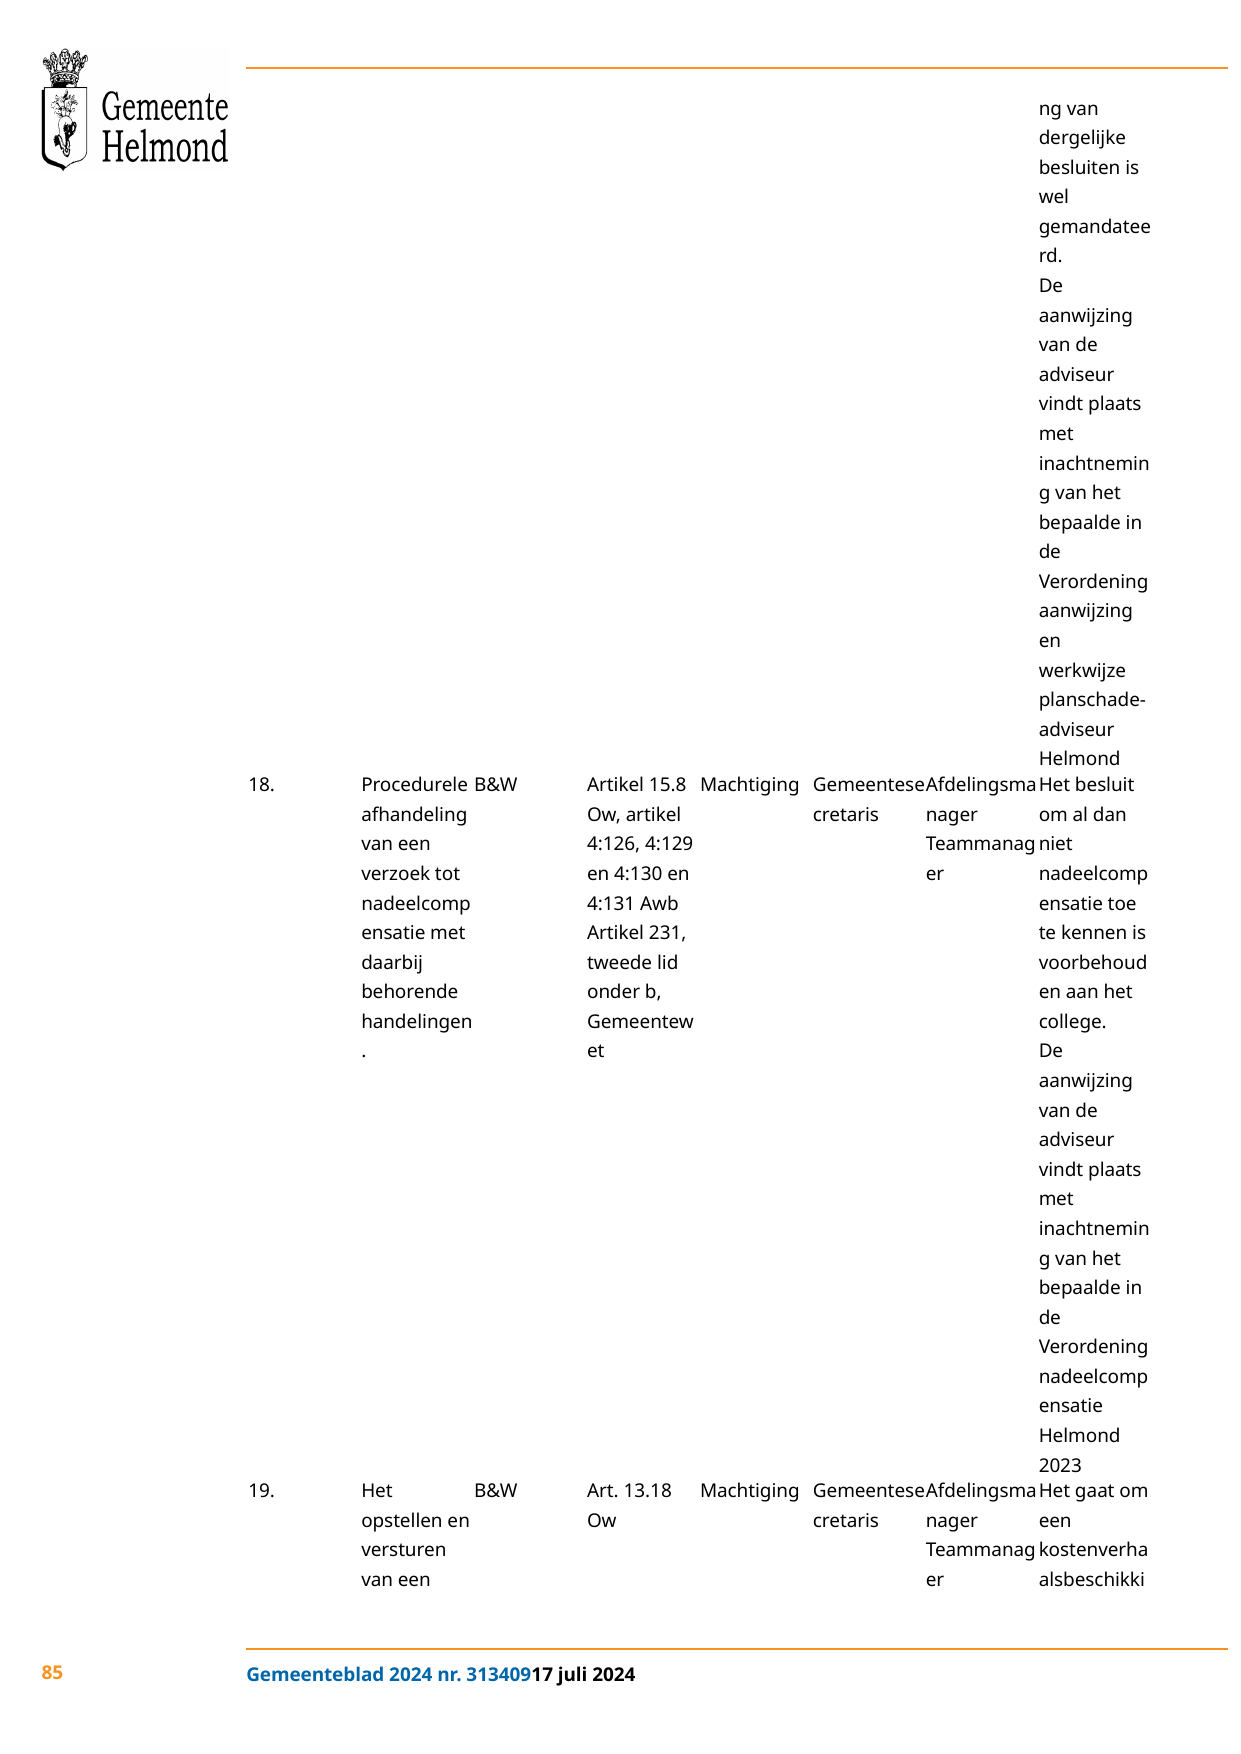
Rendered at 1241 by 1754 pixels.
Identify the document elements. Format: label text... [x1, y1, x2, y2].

table_cell Het gaat om een kostenverhaalsbeschikki [1039, 1478, 1152, 1592]
picture [41, 47, 231, 172]
table_cell [587, 95, 700, 771]
table_cell [813, 95, 926, 771]
table_cell 19. [248, 1478, 361, 1592]
table_cell Art. 13.18 Ow [587, 1478, 700, 1592]
table_cell [474, 95, 587, 771]
table_cell Afdelingsmanager Teammanager [926, 771, 1038, 1477]
table_cell [361, 95, 474, 771]
table_cell B&W [474, 1478, 587, 1592]
table_cell Procedurele afhandeling van een verzoek tot nadeelcompensatie met daarbij behorende handelingen. [361, 771, 474, 1477]
table_cell Gemeentesecretaris [813, 1478, 926, 1592]
table_cell Gemeentesecretaris [813, 771, 926, 1477]
table_cell ng van dergelijke besluiten is wel gemandateerd. De aanwijzing van de adviseur vindt plaats met inachtneming van het bepaalde in de Verordening aanwijzing en werkwijze planschade-adviseur Helmond [1039, 95, 1152, 771]
table_cell Het besluit om al dan niet nadeelcompensatie toe te kennen is voorbehouden aan het college. De aanwijzing van de adviseur vindt plaats met inachtneming van het bepaalde in de Verordening nadeelcompensatie Helmond 2023 [1039, 771, 1152, 1477]
table_cell [248, 95, 361, 771]
table_cell Artikel 15.8 Ow, artikel 4:126, 4:129 en 4:130 en 4:131 Awb Artikel 231, tweede lid onder b, Gemeentewet [587, 771, 700, 1477]
table_cell Machtiging [700, 1478, 813, 1592]
table_cell Afdelingsmanager Teammanager [926, 1478, 1038, 1592]
table_cell B&W [474, 771, 587, 1477]
table_cell Het opstellen en versturen van een [361, 1478, 474, 1592]
table_cell 18. [248, 771, 361, 1477]
table_cell Machtiging [700, 771, 813, 1477]
table_cell [926, 95, 1038, 771]
table_cell [700, 95, 813, 771]
